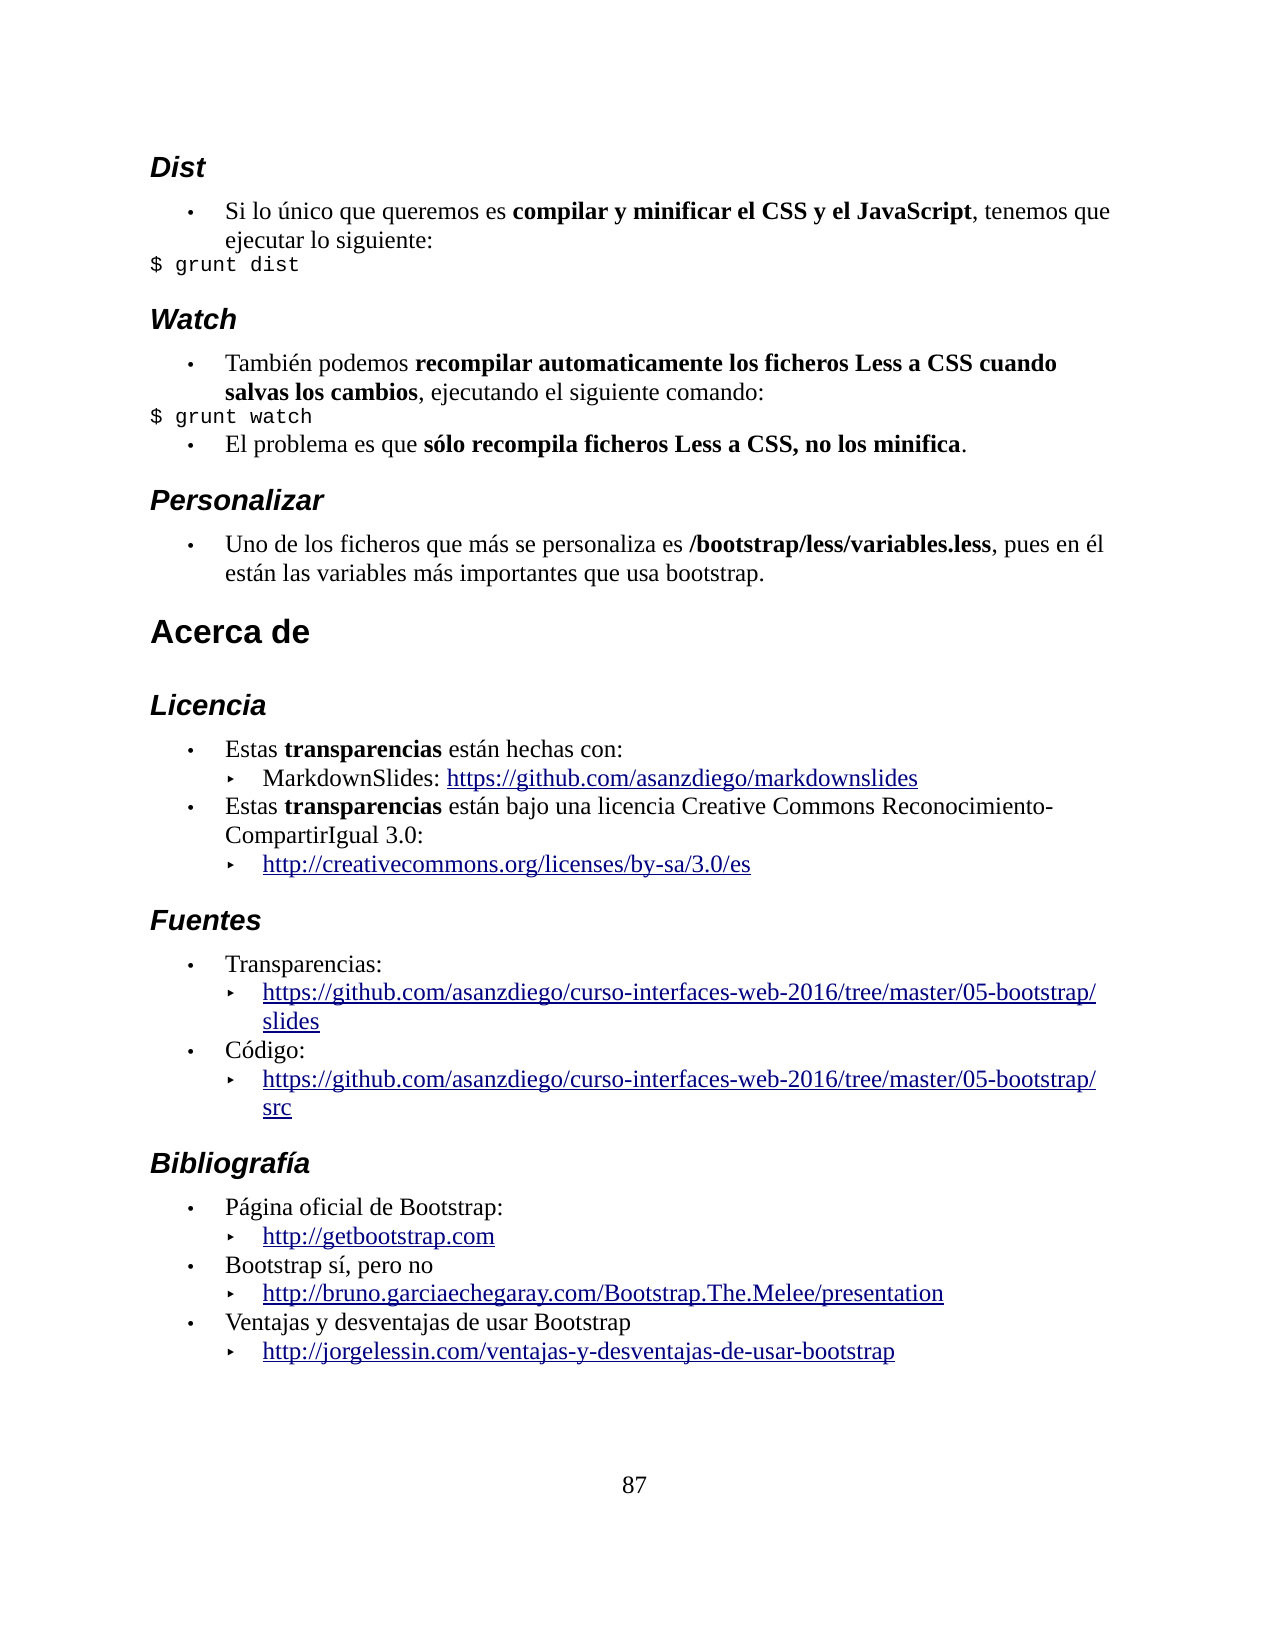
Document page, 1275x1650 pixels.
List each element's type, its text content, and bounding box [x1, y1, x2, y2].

subtitle Bibliografía [150, 1146, 1125, 1180]
list Estas transparencias están hechas con: [187, 734, 1125, 763]
list Código: [187, 1035, 1125, 1064]
text $ grunt watch [150, 406, 1125, 429]
subtitle Acerca de [150, 612, 1125, 650]
list http://bruno.garciaechegaray.com/Bootstrap.The.Melee/presentation [225, 1278, 1125, 1307]
list MarkdownSlides: https://github.com/asanzdiego/markdownslides [225, 763, 1125, 791]
list Transparencias: [187, 949, 1125, 977]
list Si lo único que queremos es compilar y minificar el CSS y el JavaScript, tenemos que ejecutar lo siguiente: [187, 196, 1125, 253]
list El problema es que sólo recompila ficheros Less a CSS, no los minifica. [187, 429, 1125, 458]
list http://jorgelessin.com/ventajas-y-desventajas-de-usar-bootstrap [225, 1336, 1125, 1365]
list Bootstrap sí, pero no [187, 1250, 1125, 1278]
subtitle Dist [150, 150, 1125, 183]
subtitle Licencia [150, 688, 1125, 721]
subtitle Personalizar [150, 483, 1125, 517]
list http://creativecommons.org/licenses/by-sa/3.0/es [225, 849, 1125, 878]
list También podemos recompilar automaticamente los ficheros Less a CSS cuando salvas los cambios, ejecutando el siguiente comando: [187, 348, 1125, 406]
list https://github.com/asanzdiego/curso-interfaces-web-2016/tree/master/05-bootstrap/src [225, 1064, 1125, 1121]
list Uno de los ficheros que más se personaliza es /bootstrap/less/variables.less, pues en él están las variables más importantes que usa bootstrap. [187, 529, 1125, 587]
list http://getbootstrap.com [225, 1221, 1125, 1250]
list Página oficial de Bootstrap: [187, 1192, 1125, 1221]
subtitle Watch [150, 302, 1125, 336]
subtitle Fuentes [150, 903, 1125, 936]
list Ventajas y desventajas de usar Bootstrap [187, 1307, 1125, 1336]
list Estas transparencias están bajo una licencia Creative Commons Reconocimiento-CompartirIgual 3.0: [187, 791, 1125, 849]
list https://github.com/asanzdiego/curso-interfaces-web-2016/tree/master/05-bootstrap/slides [225, 977, 1125, 1035]
text $ grunt dist [150, 253, 1125, 277]
